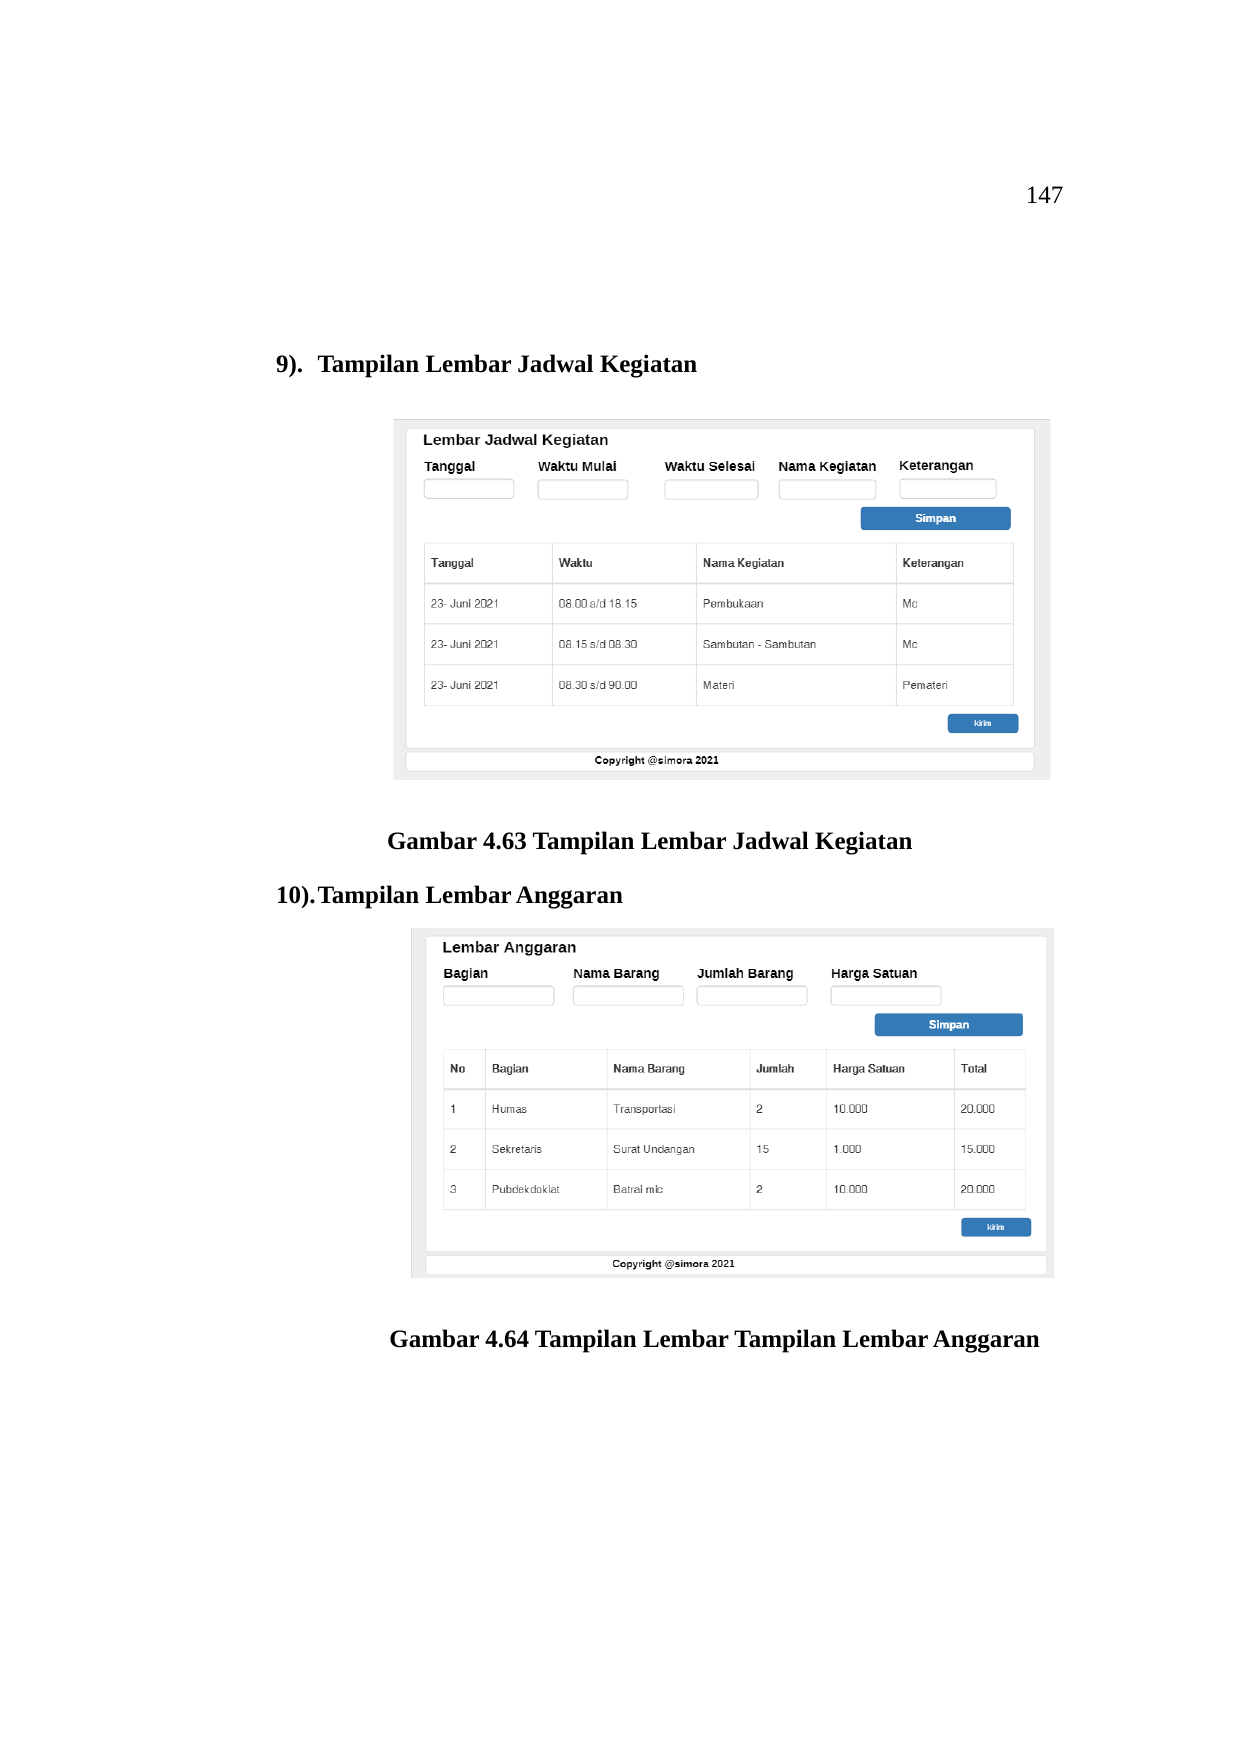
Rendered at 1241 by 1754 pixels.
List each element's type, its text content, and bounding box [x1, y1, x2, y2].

text Gambar 4.64 Tampilan Lembar Tampilan Lembar Anggaran [366, 1324, 1063, 1353]
list Tampilan Lembar Anggaran [276, 880, 1063, 909]
table_header [377, 390, 1063, 814]
picture [411, 928, 1055, 1278]
list Tampilan Lembar Jadwal Kegiatan [276, 349, 1063, 378]
text Gambar 4.63 Tampilan Lembar Jadwal Kegiatan [236, 826, 1063, 855]
picture [393, 419, 1051, 780]
table_header [377, 921, 1063, 1312]
